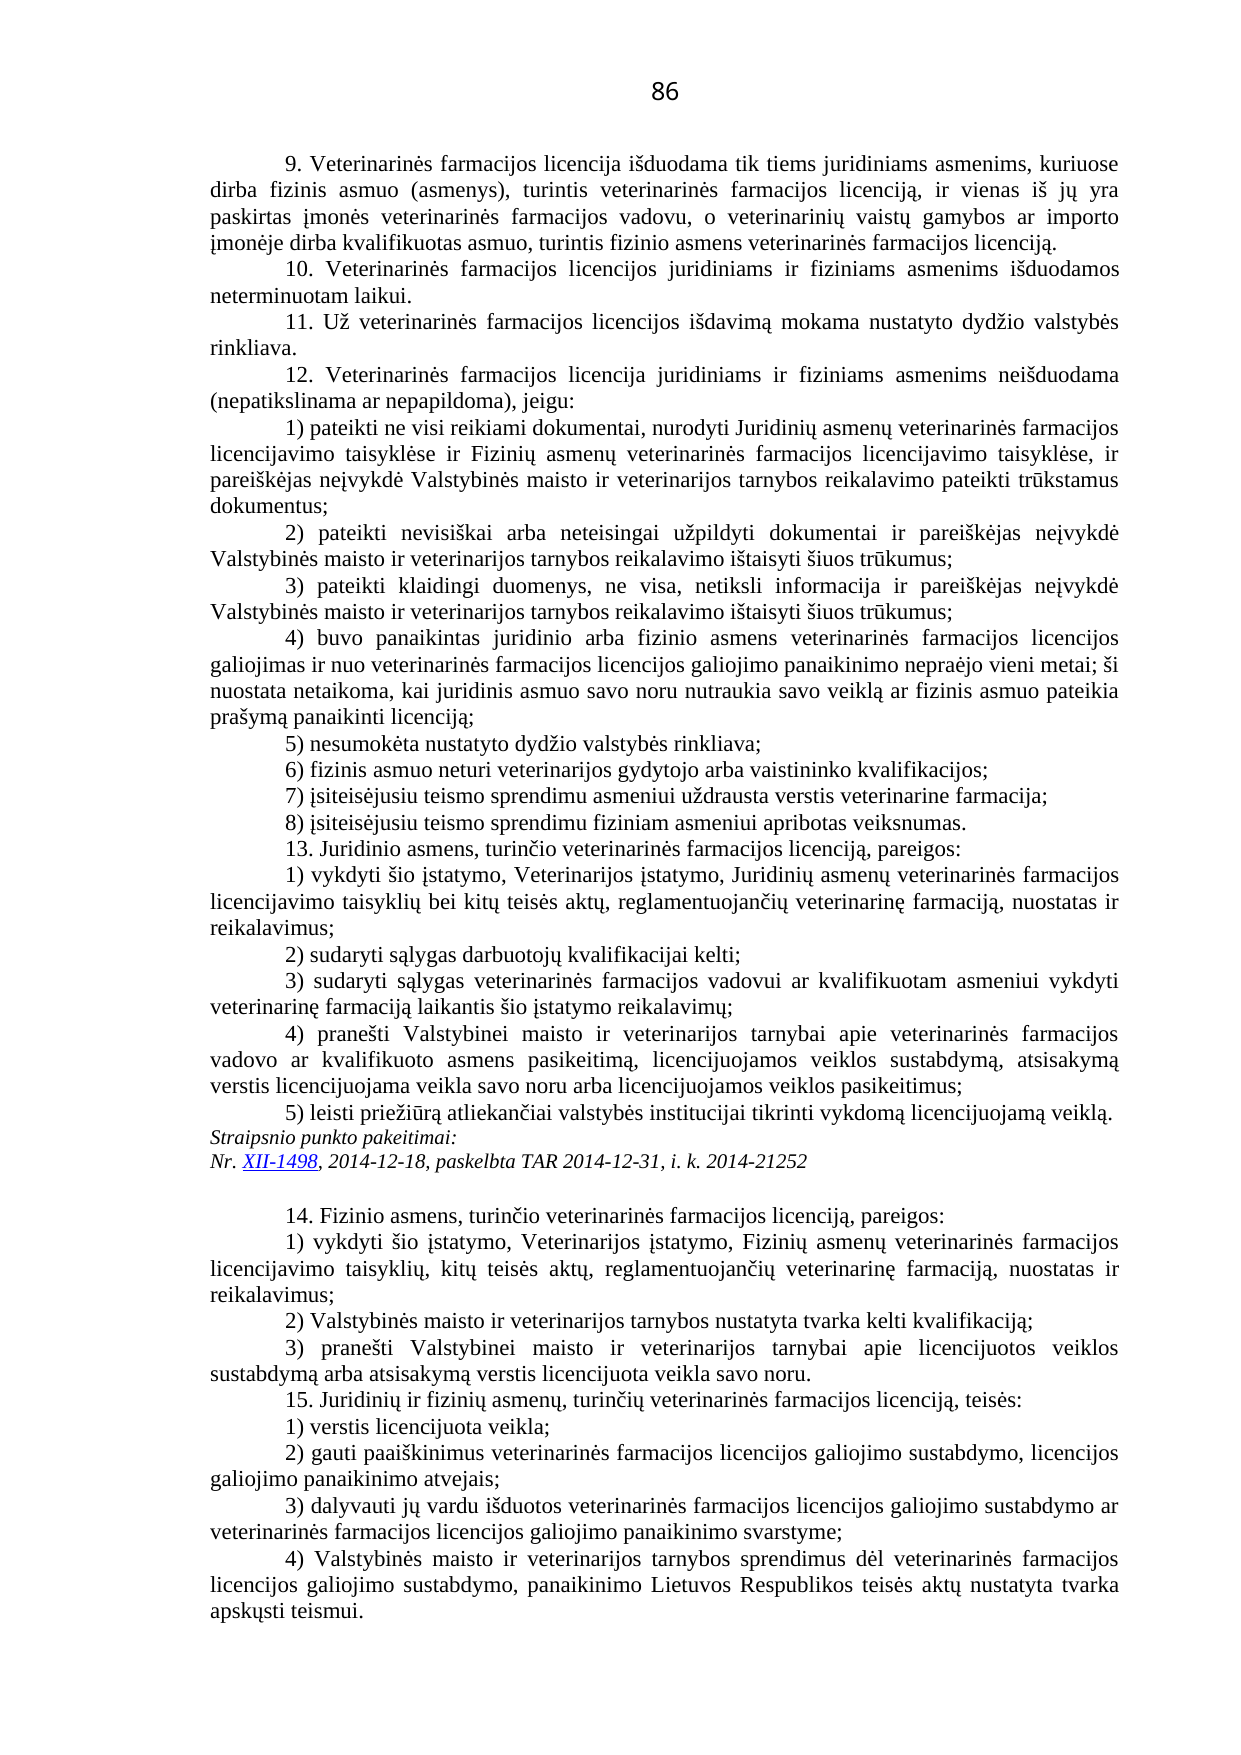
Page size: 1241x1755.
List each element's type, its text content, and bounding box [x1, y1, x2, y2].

text 3) pateikti klaidingi duomenys, ne visa, netiksli informacija ir pareiškėjas neįvykdė Valstybinės maisto ir veterinarijos tarnybos reikalavimo ištaisyti šiuos trūkumus; [210, 572, 1120, 624]
text 12. Veterinarinės farmacijos licencija juridiniams ir fiziniams asmenims neišduodama (nepatikslinama ar nepapildoma), jeigu: [210, 361, 1120, 413]
text 5) nesumokėta nustatyto dydžio valstybės rinkliava; [210, 730, 1120, 756]
text 3) sudaryti sąlygas veterinarinės farmacijos vadovui ar kvalifikuotam asmeniui vykdyti veterinarinę farmaciją laikantis šio įstatymo reikalavimų; [210, 967, 1120, 1020]
text 2) Valstybinės maisto ir veterinarijos tarnybos nustatyta tvarka kelti kvalifikaciją; [210, 1307, 1120, 1334]
text 3) pranešti Valstybinei maisto ir veterinarijos tarnybai apie licencijuotos veiklos sustabdymą arba atsisakymą verstis licencijuota veikla savo noru. [210, 1334, 1120, 1386]
text 3) dalyvauti jų vardu išduotos veterinarinės farmacijos licencijos galiojimo sustabdymo ar veterinarinės farmacijos licencijos galiojimo panaikinimo svarstyme; [210, 1492, 1120, 1544]
text 13. Juridinio asmens, turinčio veterinarinės farmacijos licenciją, pareigos: [210, 835, 1120, 862]
text Nr. XII-1498, 2014-12-18, paskelbta TAR 2014-12-31, i. k. 2014-21252 [210, 1149, 1120, 1173]
text 1) verstis licencijuota veikla; [210, 1413, 1120, 1439]
text 2) pateikti nevisiškai arba neteisingai užpildyti dokumentai ir pareiškėjas neįvykdė Valstybinės maisto ir veterinarijos tarnybos reikalavimo ištaisyti šiuos trūkumus; [210, 519, 1120, 572]
text 10. Veterinarinės farmacijos licencijos juridiniams ir fiziniams asmenims išduodamos neterminuotam laikui. [210, 255, 1120, 308]
text 8) įsiteisėjusiu teismo sprendimu fiziniam asmeniui apribotas veiksnumas. [210, 809, 1120, 835]
text 11. Už veterinarinės farmacijos licencijos išdavimą mokama nustatyto dydžio valstybės rinkliava. [210, 308, 1120, 361]
text 5) leisti priežiūrą atliekančiai valstybės institucijai tikrinti vykdomą licencijuojamą veiklą. [210, 1099, 1120, 1125]
text 6) fizinis asmuo neturi veterinarijos gydytojo arba vaistininko kvalifikacijos; [210, 756, 1120, 782]
text 1) vykdyti šio įstatymo, Veterinarijos įstatymo, Fizinių asmenų veterinarinės farmacijos licencijavimo taisyklių, kitų teisės aktų, reglamentuojančių veterinarinę farmaciją, nuostatas ir reikalavimus; [210, 1228, 1120, 1307]
text 2) gauti paaiškinimus veterinarinės farmacijos licencijos galiojimo sustabdymo, licencijos galiojimo panaikinimo atvejais; [210, 1439, 1120, 1492]
text 4) pranešti Valstybinei maisto ir veterinarijos tarnybai apie veterinarinės farmacijos vadovo ar kvalifikuoto asmens pasikeitimą, licencijuojamos veiklos sustabdymą, atsisakymą verstis licencijuojama veikla savo noru arba licencijuojamos veiklos pasikeitimus; [210, 1020, 1120, 1099]
text 14. Fizinio asmens, turinčio veterinarinės farmacijos licenciją, pareigos: [210, 1202, 1120, 1228]
text Straipsnio punkto pakeitimai: [210, 1125, 1120, 1149]
text 2) sudaryti sąlygas darbuotojų kvalifikacijai kelti; [210, 941, 1120, 967]
text 1) vykdyti šio įstatymo, Veterinarijos įstatymo, Juridinių asmenų veterinarinės farmacijos licencijavimo taisyklių bei kitų teisės aktų, reglamentuojančių veterinarinę farmaciją, nuostatas ir reikalavimus; [210, 862, 1120, 941]
text 4) buvo panaikintas juridinio arba fizinio asmens veterinarinės farmacijos licencijos galiojimas ir nuo veterinarinės farmacijos licencijos galiojimo panaikinimo nepraėjo vieni metai; ši nuostata netaikoma, kai juridinis asmuo savo noru nutraukia savo veiklą ar fizinis asmuo pateikia prašymą panaikinti licenciją; [210, 624, 1120, 730]
text 7) įsiteisėjusiu teismo sprendimu asmeniui uždrausta verstis veterinarine farmacija; [210, 782, 1120, 809]
text 9. Veterinarinės farmacijos licencija išduodama tik tiems juridiniams asmenims, kuriuose dirba fizinis asmuo (asmenys), turintis veterinarinės farmacijos licenciją, ir vienas iš jų yra paskirtas įmonės veterinarinės farmacijos vadovu, o veterinarinių vaistų gamybos ar importo įmonėje dirba kvalifikuotas asmuo, turintis fizinio asmens veterinarinės farmacijos licenciją. [210, 150, 1120, 255]
text 15. Juridinių ir fizinių asmenų, turinčių veterinarinės farmacijos licenciją, teisės: [210, 1386, 1120, 1413]
text 1) pateikti ne visi reikiami dokumentai, nurodyti Juridinių asmenų veterinarinės farmacijos licencijavimo taisyklėse ir Fizinių asmenų veterinarinės farmacijos licencijavimo taisyklėse, ir pareiškėjas neįvykdė Valstybinės maisto ir veterinarijos tarnybos reikalavimo pateikti trūkstamus dokumentus; [210, 413, 1120, 519]
text 4) Valstybinės maisto ir veterinarijos tarnybos sprendimus dėl veterinarinės farmacijos licencijos galiojimo sustabdymo, panaikinimo Lietuvos Respublikos teisės aktų nustatyta tvarka apskųsti teismui. [210, 1544, 1120, 1624]
